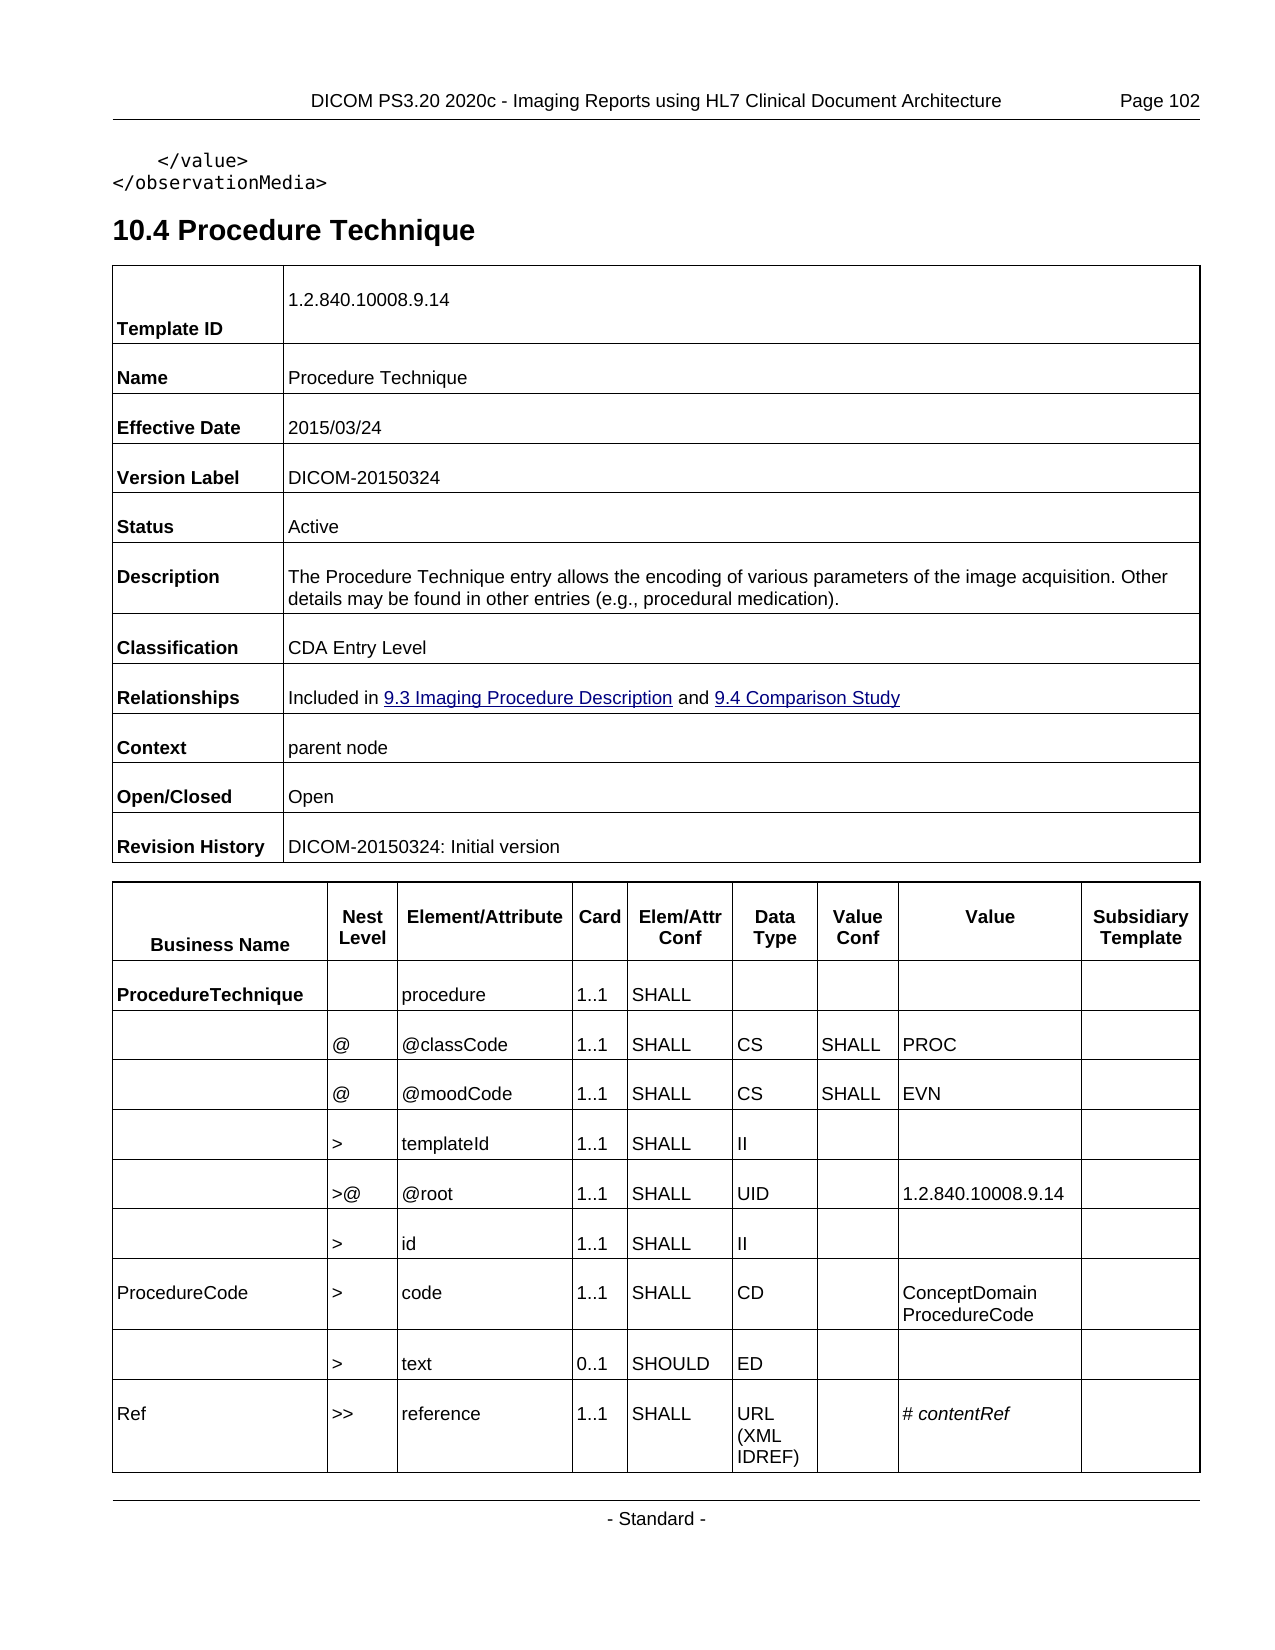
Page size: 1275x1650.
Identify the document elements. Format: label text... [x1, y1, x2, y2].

table_cell SHALL [628, 1160, 732, 1208]
table_cell reference [398, 1380, 572, 1472]
table_cell SHALL [628, 1259, 732, 1329]
table_cell > [328, 1110, 397, 1159]
table_cell [1082, 1209, 1199, 1258]
table_header Nest Level [328, 883, 397, 960]
text 10.4 Procedure Technique [112, 212, 1200, 246]
table_cell [113, 1330, 327, 1379]
table_cell Status [113, 493, 283, 542]
table_cell @ [328, 1060, 397, 1109]
table_cell Effective Date [113, 394, 283, 443]
table_cell DICOM-20150324 [284, 444, 1199, 492]
table_cell CDA Entry Level [284, 614, 1199, 663]
table_cell The Procedure Technique entry allows the encoding of various parameters of the image acquisition. Other details may be found in other entries (e.g., procedural medication). [284, 543, 1199, 613]
table_cell Open [284, 763, 1199, 812]
table_cell 1..1 [573, 1259, 627, 1329]
table_cell CS [733, 1060, 817, 1109]
table_cell DICOM-20150324: Initial version [284, 813, 1199, 862]
table_cell [113, 1110, 327, 1159]
table_cell @moodCode [398, 1060, 572, 1109]
table_cell SHALL [628, 961, 732, 1009]
table_cell [113, 1209, 327, 1258]
table_cell [899, 1330, 1081, 1379]
table_cell Relationships [113, 664, 283, 713]
table_cell Version Label [113, 444, 283, 492]
table_cell Classification [113, 614, 283, 663]
table_cell [1082, 1259, 1199, 1329]
table_cell [818, 1259, 898, 1329]
table_header Element/​Attribute [398, 883, 572, 960]
table_header Business Name [113, 883, 327, 960]
table_cell [1082, 1380, 1199, 1472]
table_cell text [398, 1330, 572, 1379]
table_header Subsidiary Template [1082, 883, 1199, 960]
table_cell SHALL [818, 1060, 898, 1109]
table_cell [113, 1160, 327, 1208]
table_cell > [328, 1259, 397, 1329]
table_cell [818, 1209, 898, 1258]
table_cell Ref [113, 1380, 327, 1472]
table_cell 1..1 [573, 1110, 627, 1159]
table_cell Active [284, 493, 1199, 542]
table_cell SHALL [628, 1380, 732, 1472]
table_cell [818, 1380, 898, 1472]
table_cell URL (XML IDREF) [733, 1380, 817, 1472]
table_cell II [733, 1110, 817, 1159]
table_cell [899, 1110, 1081, 1159]
table_cell [1082, 1110, 1199, 1159]
table_cell [899, 1209, 1081, 1258]
table_cell [818, 1110, 898, 1159]
table_header Data Type [733, 883, 817, 960]
table_cell EVN [899, 1060, 1081, 1109]
table_cell 0..1 [573, 1330, 627, 1379]
table_cell [1082, 961, 1199, 1009]
table_cell # content​Ref [899, 1380, 1081, 1472]
table_cell SHOULD [628, 1330, 732, 1379]
table_cell Concept​Domain ProcedureCode [899, 1259, 1081, 1329]
table_cell > [328, 1209, 397, 1258]
table_cell [733, 961, 817, 1009]
table_cell 1..1 [573, 1209, 627, 1258]
table_cell Description [113, 543, 283, 613]
table_cell Revision History [113, 813, 283, 862]
table_header Elem/Attr Conf [628, 883, 732, 960]
table_cell Procedure​Technique [113, 961, 327, 1009]
table_cell >> [328, 1380, 397, 1472]
table_cell CS [733, 1011, 817, 1059]
table_header 1.2.840.10008.9.14 [284, 266, 1199, 343]
table_cell > [328, 1330, 397, 1379]
table_cell Context [113, 714, 283, 762]
table_cell @root [398, 1160, 572, 1208]
table_cell PROC [899, 1011, 1081, 1059]
table_cell @classCode [398, 1011, 572, 1059]
table_cell [818, 961, 898, 1009]
table_cell Name [113, 344, 283, 393]
table_cell SHALL [628, 1209, 732, 1258]
table_header Value Conf [818, 883, 898, 960]
table_cell 1..1 [573, 961, 627, 1009]
table_cell [113, 1060, 327, 1109]
table_cell 1..1 [573, 1160, 627, 1208]
table_cell CD [733, 1259, 817, 1329]
table_cell [818, 1160, 898, 1208]
table_cell [818, 1330, 898, 1379]
table_header Template ID [113, 266, 283, 343]
text </value> </observationMedia> [112, 150, 1200, 194]
table_cell II [733, 1209, 817, 1258]
table_cell 1.2.840.10008.9.14 [899, 1160, 1081, 1208]
table_cell SHALL [628, 1110, 732, 1159]
table_cell [113, 1011, 327, 1059]
table_cell parent node [284, 714, 1199, 762]
table_cell >@ [328, 1160, 397, 1208]
table_cell SHALL [818, 1011, 898, 1059]
table_cell [1082, 1160, 1199, 1208]
table_cell Open/Closed [113, 763, 283, 812]
table_cell [1082, 1330, 1199, 1379]
table_cell 1..1 [573, 1011, 627, 1059]
table_cell [1082, 1060, 1199, 1109]
table_cell [899, 961, 1081, 1009]
table_cell Included in 9.3 Imaging Procedure Description and 9.4 Comparison Study [284, 664, 1199, 713]
table_cell 1..1 [573, 1380, 627, 1472]
table_cell SHALL [628, 1011, 732, 1059]
table_cell id [398, 1209, 572, 1258]
table_cell UID [733, 1160, 817, 1208]
table_cell template​Id [398, 1110, 572, 1159]
table_cell procedure [398, 961, 572, 1009]
table_cell 2015/03/24 [284, 394, 1199, 443]
table_cell Procedure​Code [113, 1259, 327, 1329]
table_cell ED [733, 1330, 817, 1379]
table_cell @ [328, 1011, 397, 1059]
table_cell [1082, 1011, 1199, 1059]
table_header Card [573, 883, 627, 960]
table_cell code [398, 1259, 572, 1329]
table_cell 1..1 [573, 1060, 627, 1109]
table_header Value [899, 883, 1081, 960]
table_cell Procedure Technique [284, 344, 1199, 393]
table_cell [328, 961, 397, 1009]
table_cell SHALL [628, 1060, 732, 1109]
